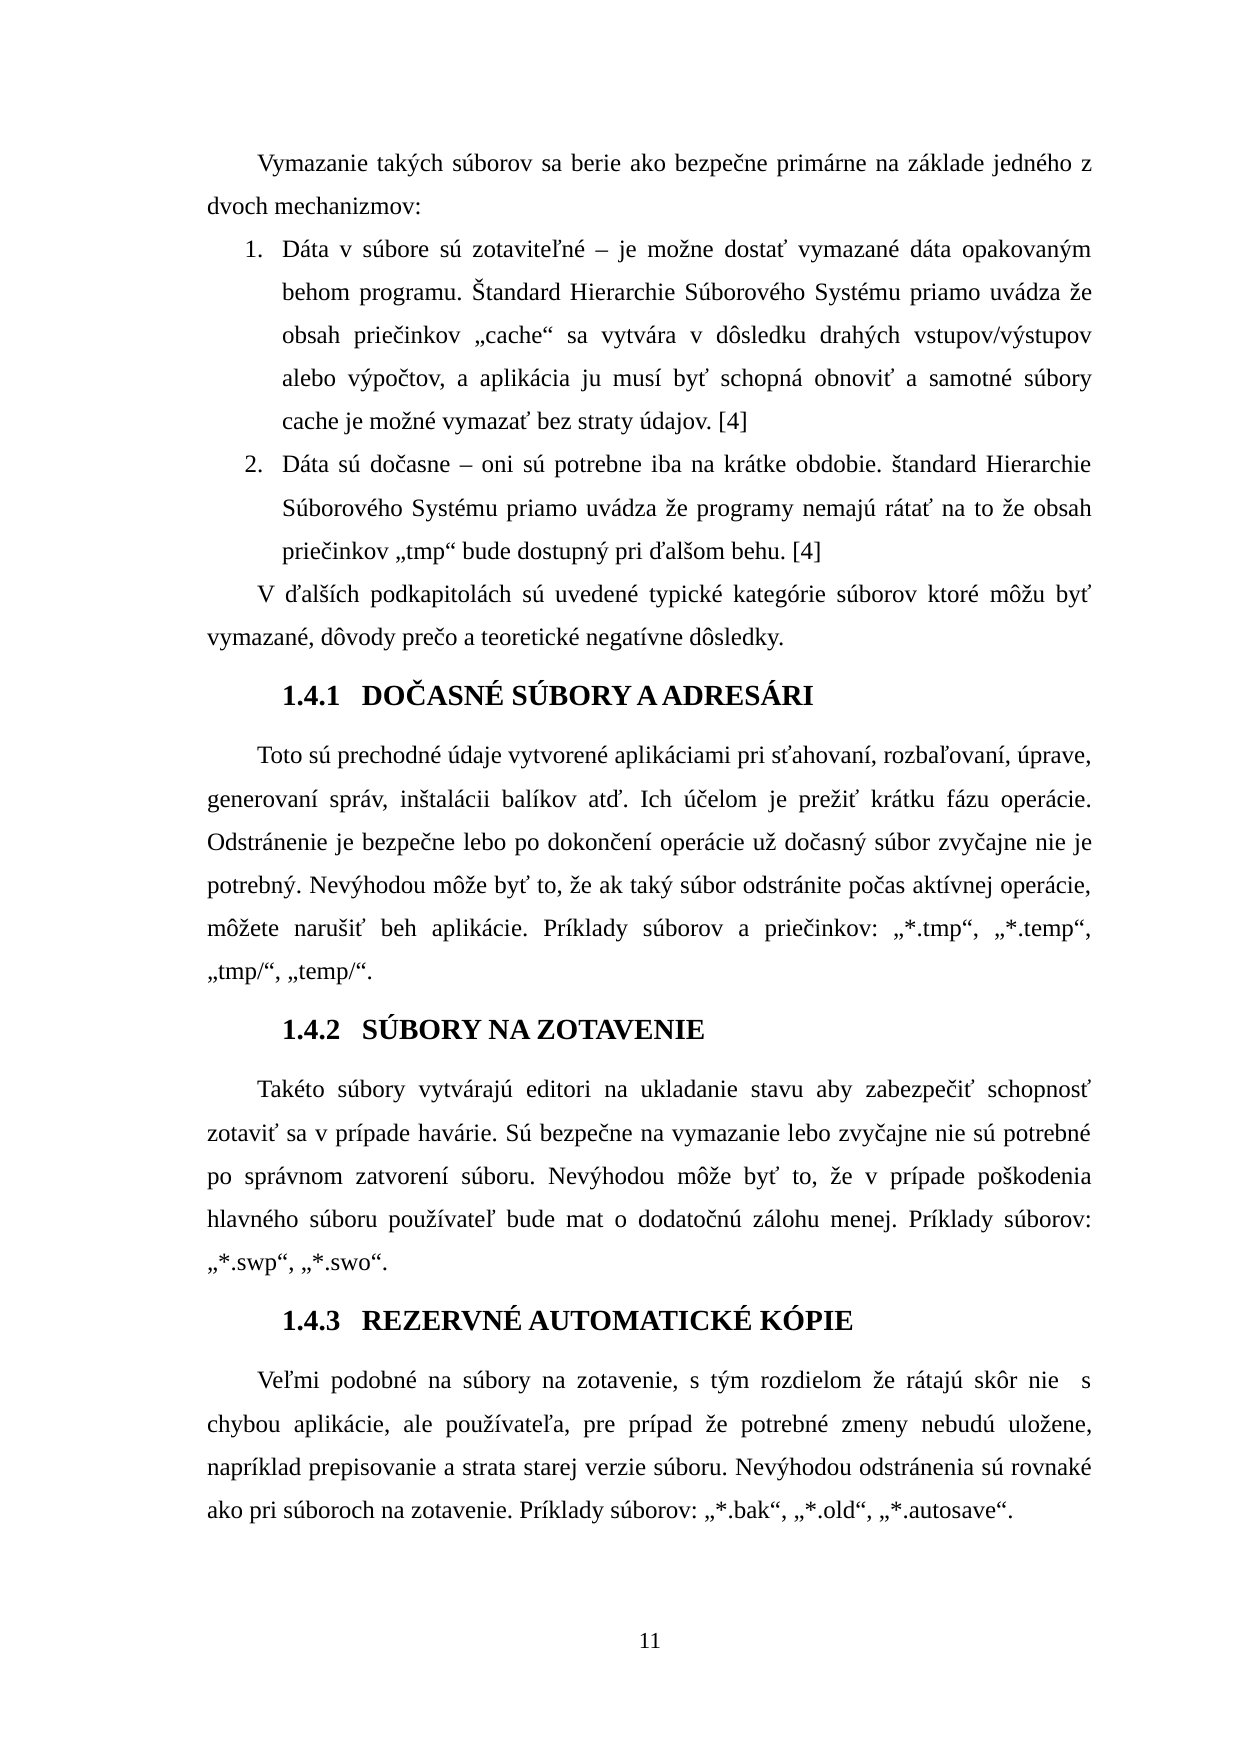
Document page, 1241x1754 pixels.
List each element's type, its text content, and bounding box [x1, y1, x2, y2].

text Veľmi podobné na súbory na zotavenie, s tým rozdielom že rátajú skôr nie s chybou aplikácie, ale používateľa, pre prípad že potrebné zmeny nebudú uložene, napríklad prepisovanie a strata starej verzie súboru. Nevýhodou odstránenia sú rovnaké ako pri súboroch na zotavenie. Príklady súborov: „*.bak“, „*.old“, „*.autosave“. [207, 1366, 1092, 1524]
text Toto sú prechodné údaje vytvorené aplikáciami pri sťahovaní, rozbaľovaní, úprave, generovaní správ, inštalácii balíkov atď. Ich účelom je prežiť krátku fázu operácie. Odstránenie je bezpečne lebo po dokončení operácie už dočasný súbor zvyčajne nie je potrebný. Nevýhodou môže byť to, že ak taký súbor odstránite počas aktívnej operácie, môžete narušiť beh aplikácie. Príklady súborov a priečinkov: „*.tmp“, „*.temp“, „tmp/“, „temp/“. [207, 741, 1092, 985]
subtitle Dočasné súbory a adresári [282, 678, 1092, 711]
text Takéto súbory vytvárajú editori na ukladanie stavu aby zabezpečiť schopnosť zotaviť sa v prípade havárie. Sú bezpečne na vymazanie lebo zvyčajne nie sú potrebné po správnom zatvorení súboru. Nevýhodou môže byť to, že v prípade poškodenia hlavného súboru používateľ bude mat o dodatočnú zálohu menej. Príklady súborov: „*.swp“, „*.swo“. [207, 1074, 1092, 1276]
text V ďalších podkapitolách sú uvedené typické kategórie súborov ktoré môžu byť vymazané, dôvody prečo a teoretické negatívne dôsledky. [207, 579, 1092, 651]
list Dáta v súbore sú zotaviteľné – je možne dostať vymazané dáta opakovaným behom programu. Štandard Hierarchie Súborového Systému priamo uvádza že obsah priečinkov „cache“ sa vytvára v dôsledku drahých vstupov/výstupov alebo výpočtov, a aplikácia ju musí byť schopná obnoviť a samotné súbory cache je možné vymazať bez straty údajov. [4] [244, 234, 1092, 435]
list Dáta sú dočasne – oni sú potrebne iba na krátke obdobie. štandard Hierarchie Súborového Systému priamo uvádza že programy nemajú rátať na to že obsah priečinkov „tmp“ bude dostupný pri ďalšom behu. [4] [244, 449, 1092, 564]
subtitle Rezervné automatické kópie [282, 1303, 1092, 1336]
text Vymazanie takých súborov sa berie ako bezpečne primárne na základe jedného z dvoch mechanizmov: [207, 148, 1092, 219]
subtitle Súbory na zotavenie [282, 1012, 1092, 1045]
